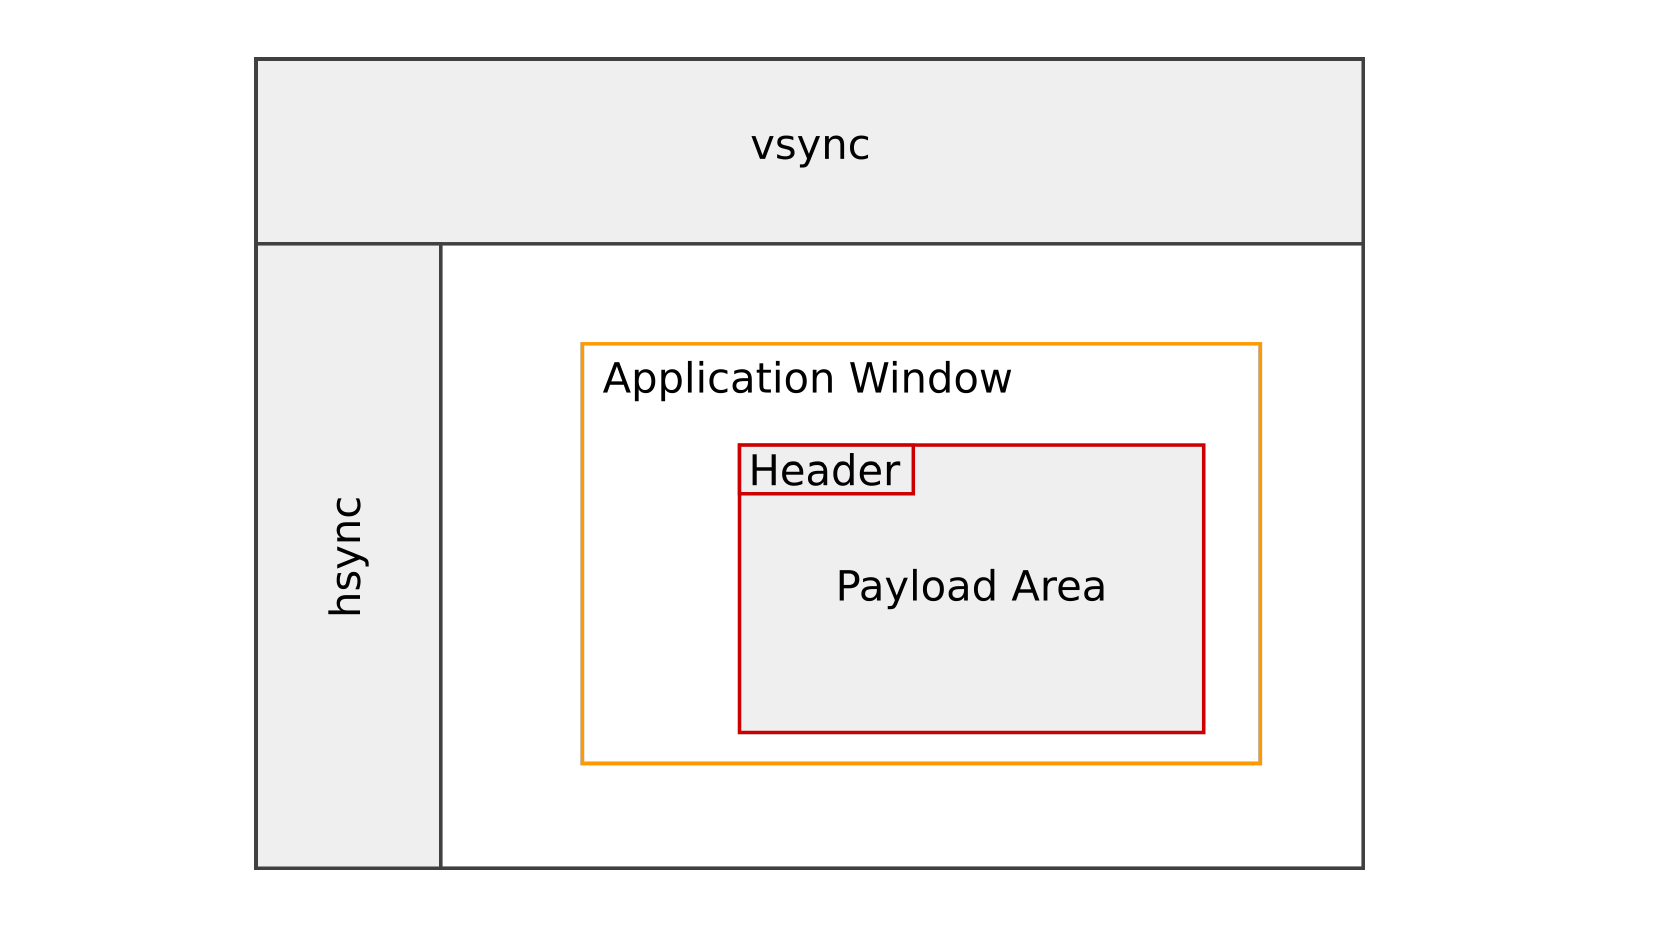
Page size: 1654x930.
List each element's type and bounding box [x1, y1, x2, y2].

picture [254, 57, 1365, 870]
